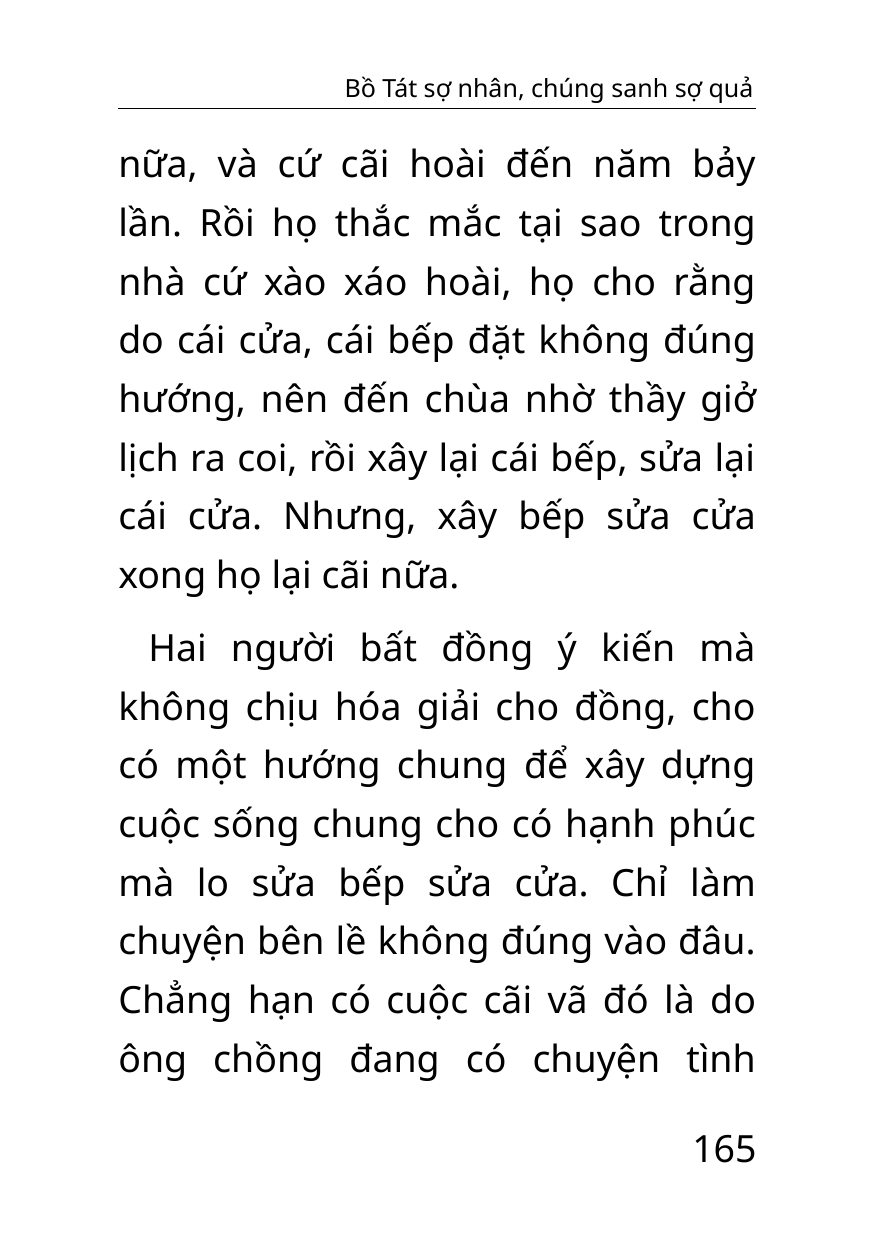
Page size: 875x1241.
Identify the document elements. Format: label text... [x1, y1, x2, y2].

text Hai người bất đồng ý kiến mà không chịu hóa giải cho đồng, cho có một hướng chung để xây dựng cuộc sống chung cho có hạnh phúc mà lo sửa bếp sửa cửa. Chỉ làm chuyện bên lề không đúng vào đâu. Chẳng hạn có cuộc cãi vã đó là do ông chồng đang có chuyện tình [118, 621, 756, 1083]
text nữa, và cứ cãi hoài đến năm bảy lần. Rồi họ thắc mắc tại sao trong nhà cứ xào xáo hoài, họ cho rằng do cái cửa, cái bếp đặt không đúng hướng, nên đến chùa nhờ thầy giở lịch ra coi, rồi xây lại cái bếp, sửa lại cái cửa. Nhưng, xây bếp sửa cửa xong họ lại cãi nữa. [118, 138, 756, 599]
